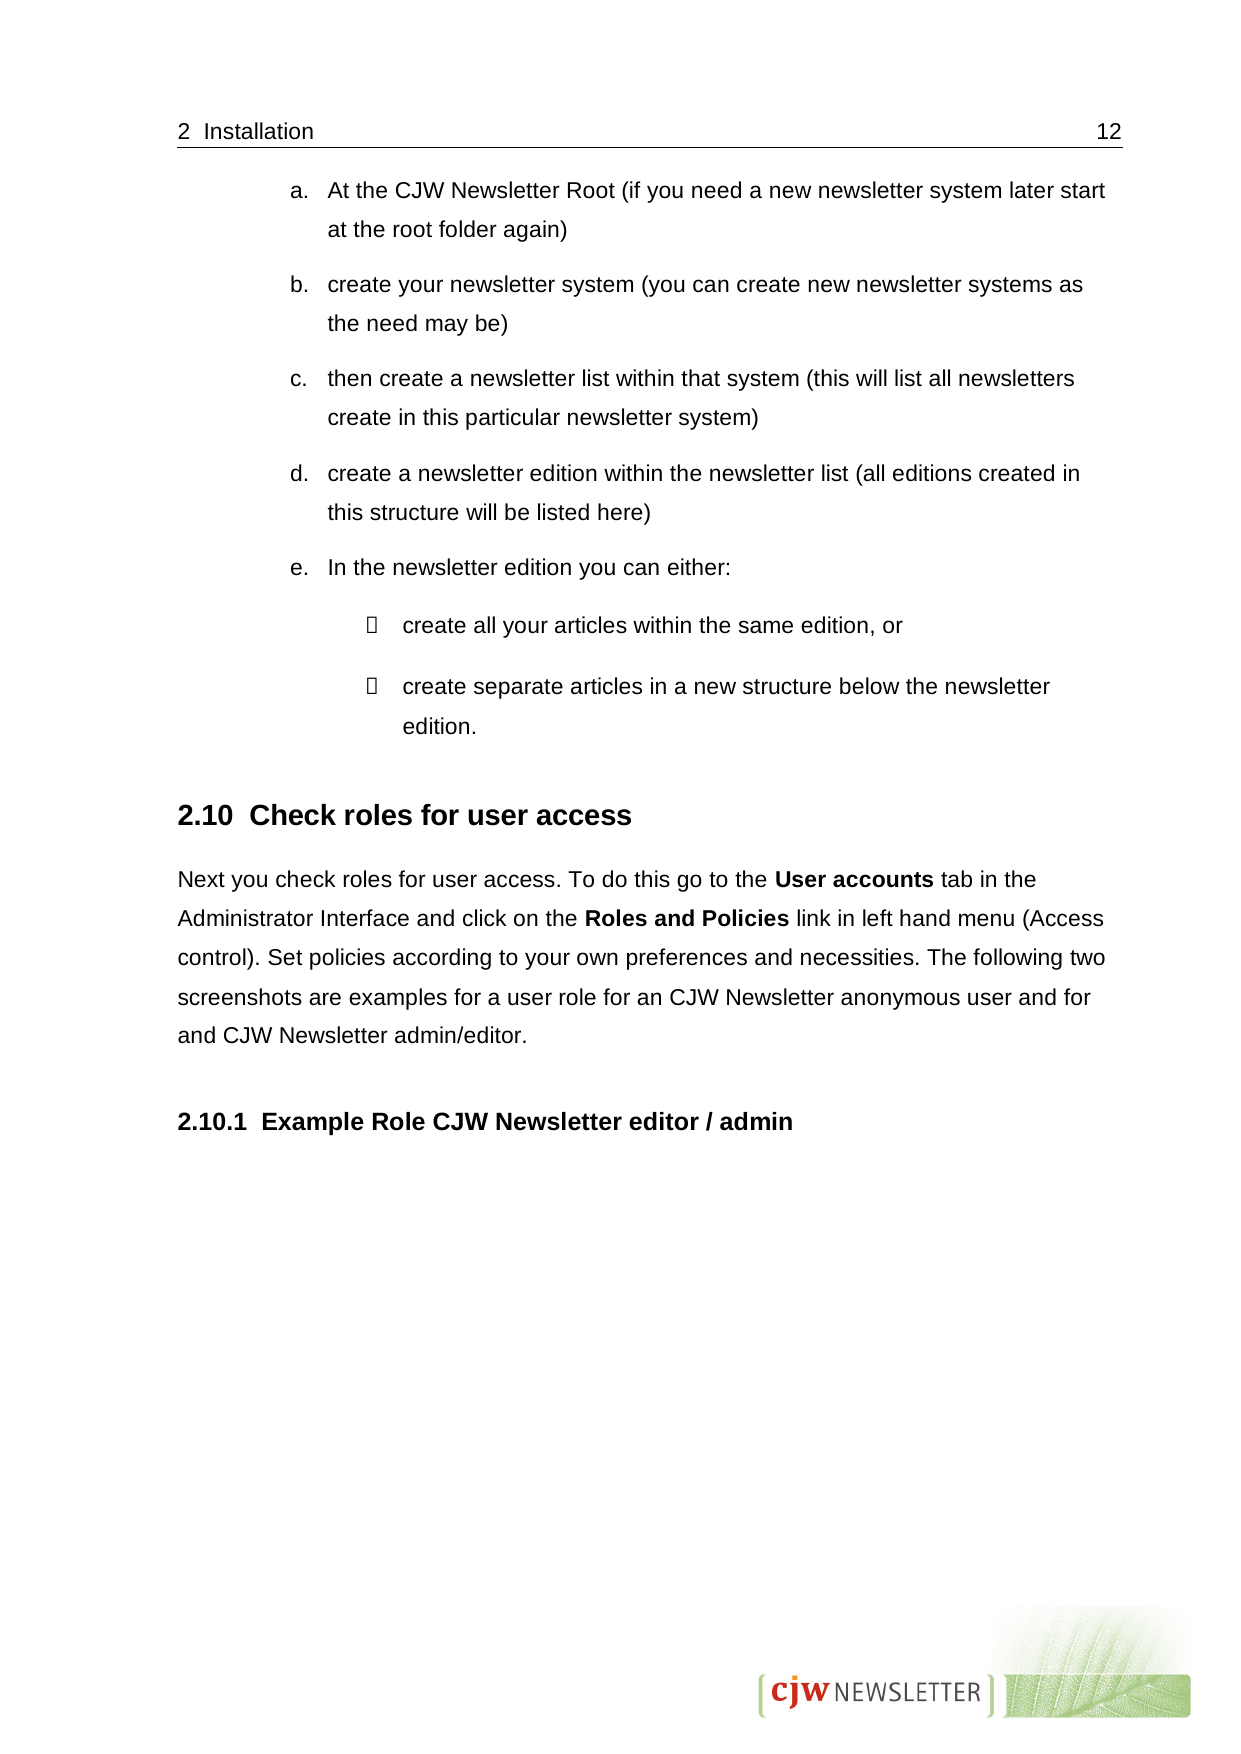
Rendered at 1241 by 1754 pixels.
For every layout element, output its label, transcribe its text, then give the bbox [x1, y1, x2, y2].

list Next you check roles for user access. To do this go to the User accounts tab in the Administrator Interface and click on the Roles and Policies link in left hand menu (Access control). Set policies according to your own preferences and necessities. The following two screenshots are examples for a user role for an CJW Newsletter anonymous user and for and CJW Newsletter admin/editor. [140, 867, 1122, 1049]
list create separate articles in a new structure below the newsletter edition. [365, 669, 1122, 740]
list then create a newsletter list within that system (this will list all newsletters create in this particular newsletter system) [290, 366, 1122, 431]
list create all your articles within the same edition, or [365, 609, 1122, 640]
list create a newsletter edition within the newsletter list (all editions created in this structure will be listed here) [290, 460, 1122, 525]
list create your newsletter system (you can create new newsletter systems as the need may be) [290, 271, 1122, 336]
picture [757, 1606, 1192, 1719]
subtitle Example Role CJW Newsletter editor / admin [177, 1108, 1122, 1136]
subtitle Check roles for user access [177, 799, 1122, 831]
list At the CJW Newsletter Root (if you need a new newsletter system later start at the root folder again) [290, 177, 1122, 242]
list In the newsletter edition you can either: [290, 554, 1122, 580]
